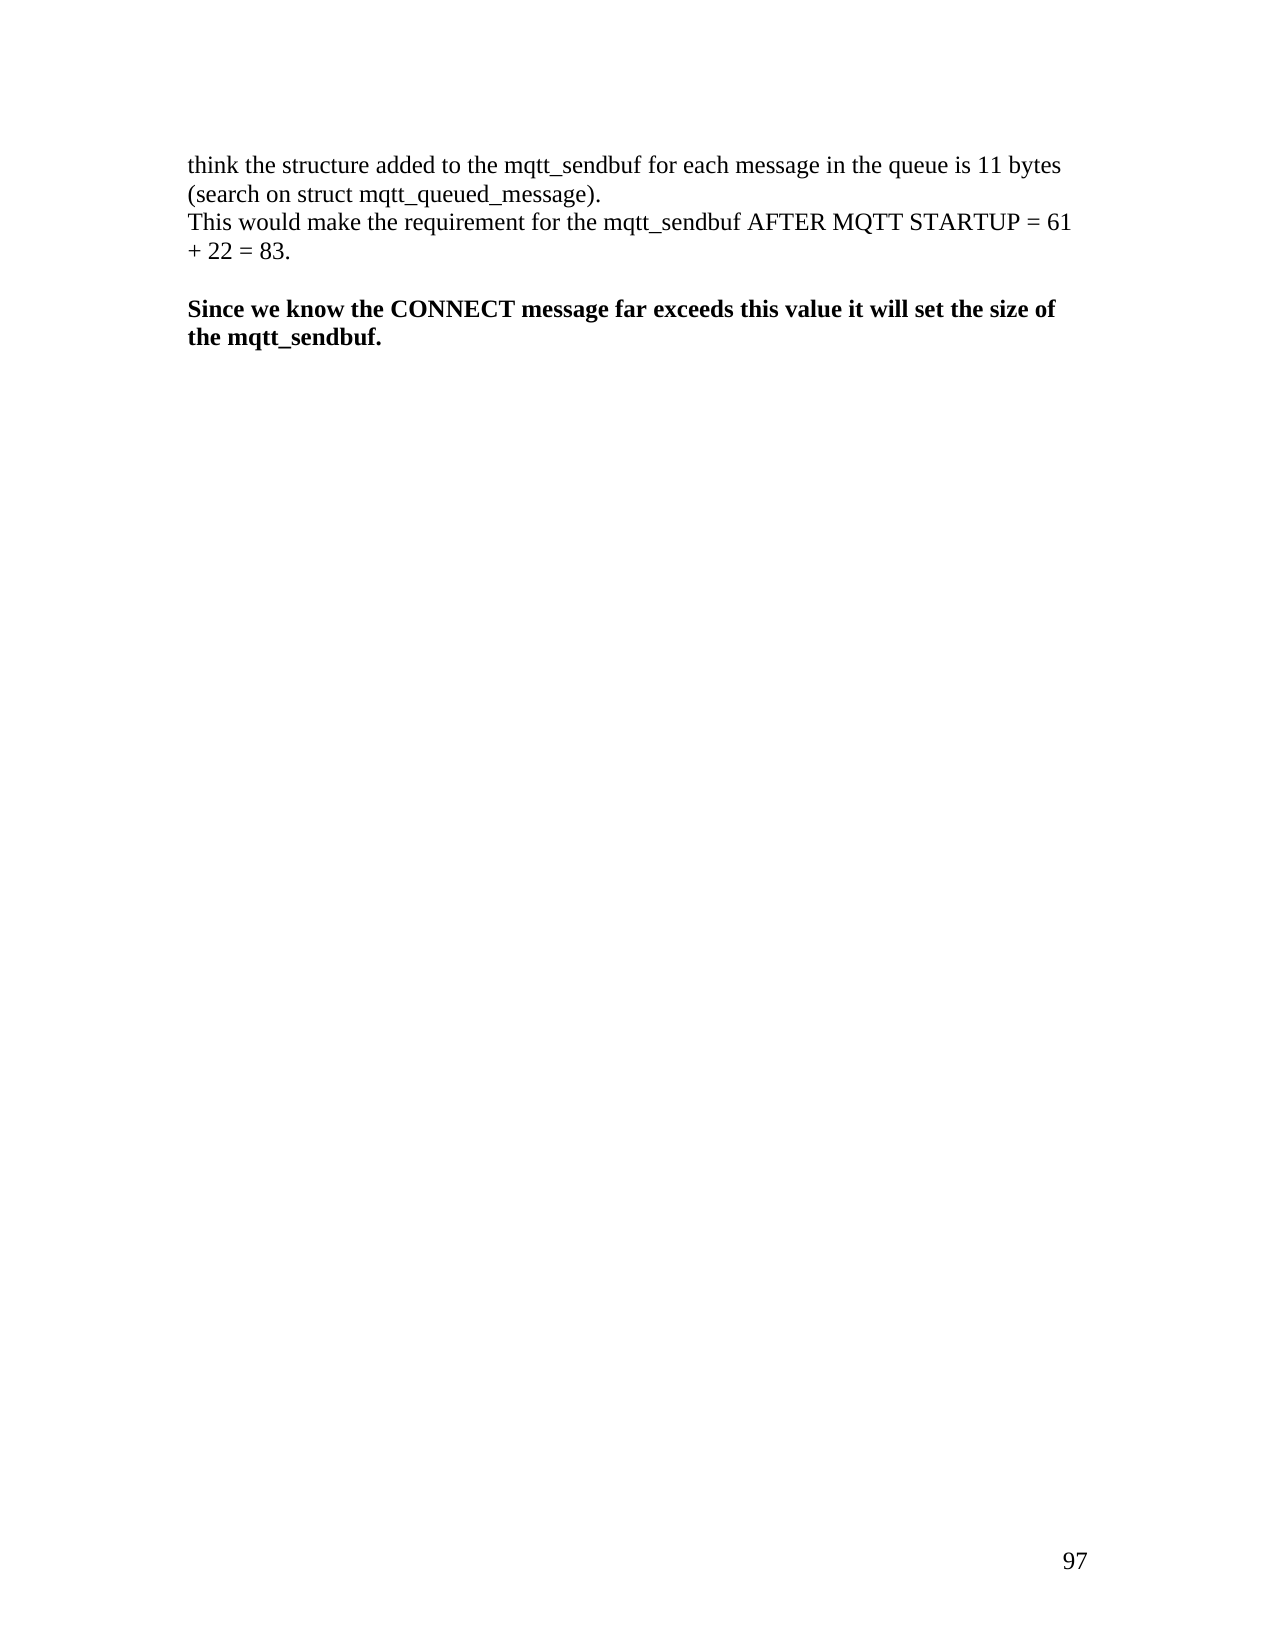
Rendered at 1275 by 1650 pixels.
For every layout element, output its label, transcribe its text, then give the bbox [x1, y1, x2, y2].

text This would make the requirement for the mqtt_sendbuf AFTER MQTT STARTUP = 61 + 22 = 83. [187, 207, 1087, 265]
text think the structure added to the mqtt_sendbuf for each message in the queue is 11 bytes (search on struct mqtt_queued_message). [187, 150, 1087, 207]
text Since we know the CONNECT message far exceeds this value it will set the size of the mqtt_sendbuf. [187, 294, 1087, 351]
